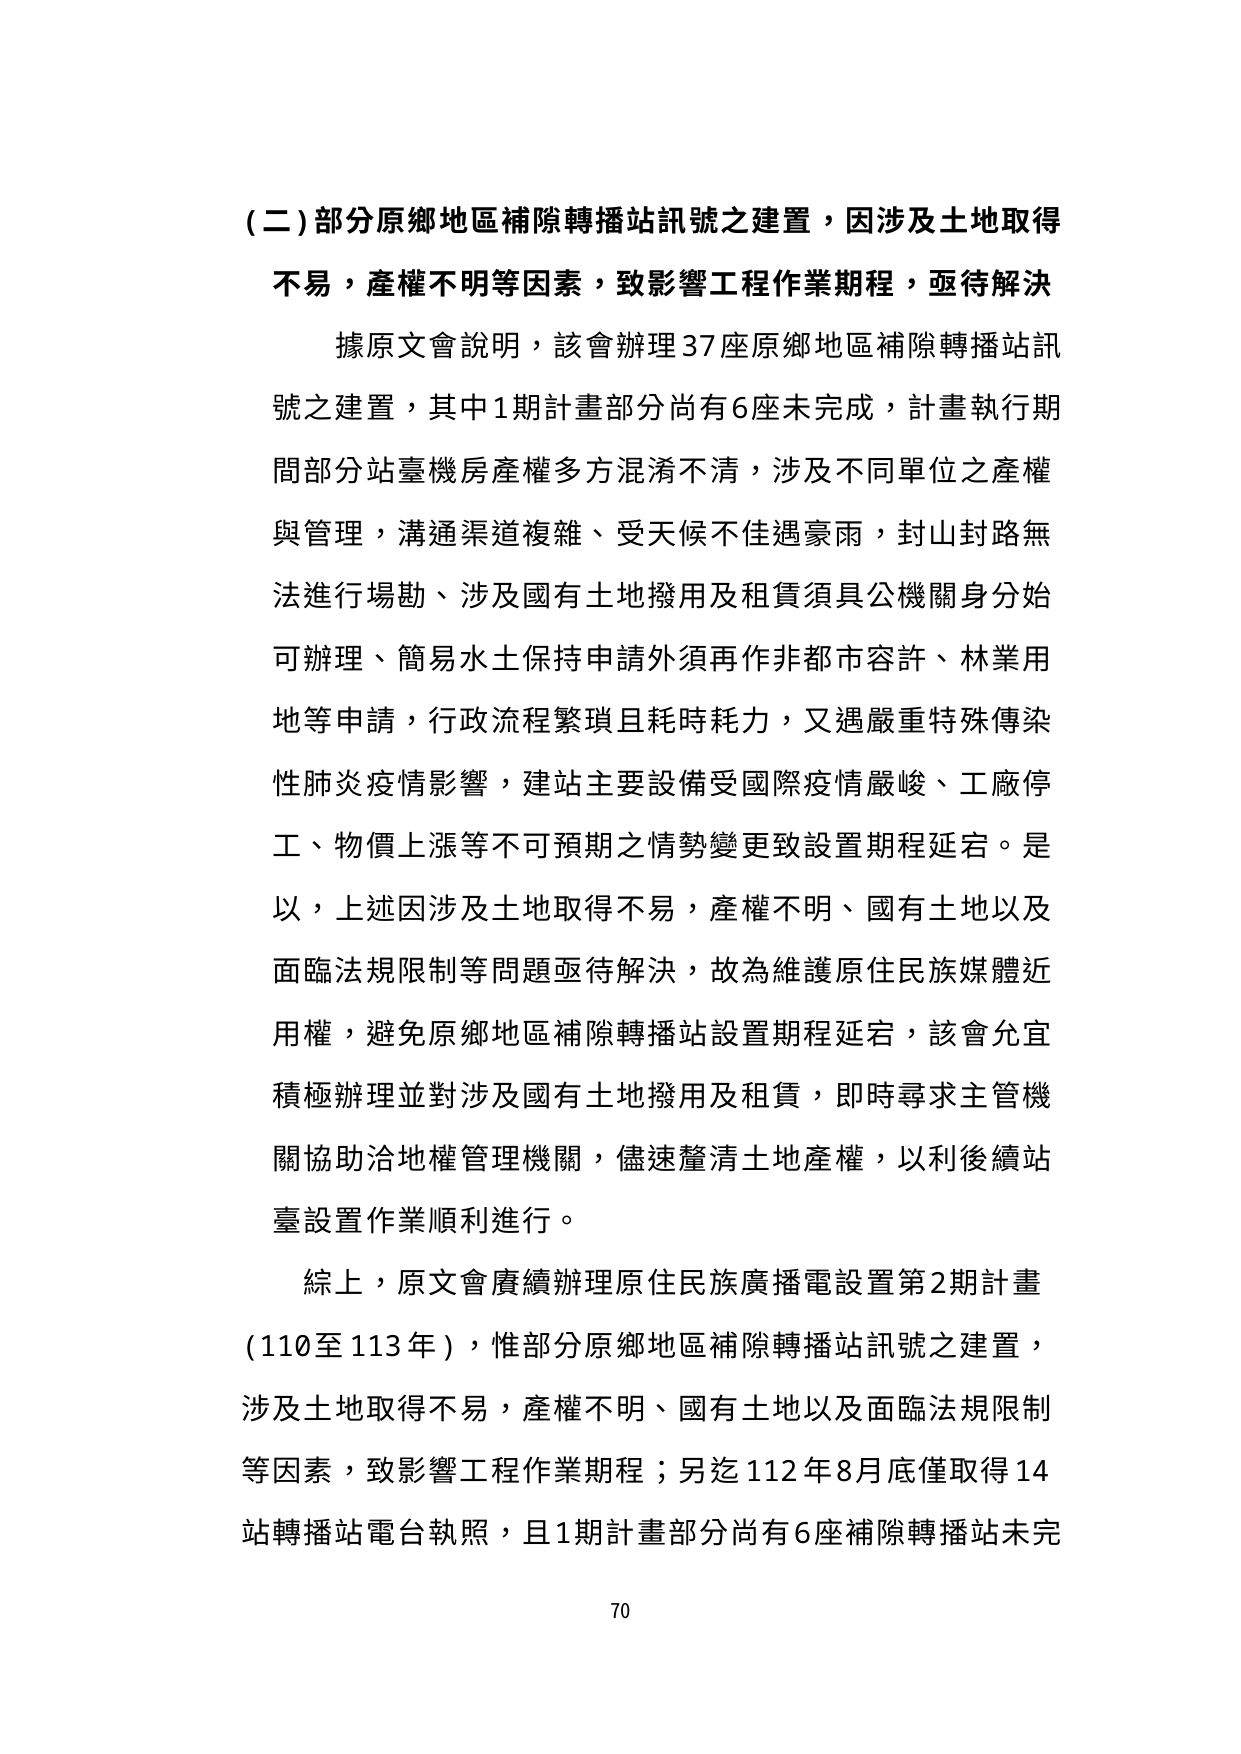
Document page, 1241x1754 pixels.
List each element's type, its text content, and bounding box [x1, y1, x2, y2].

text (二)部分原鄉地區補隙轉播站訊號之建置，因涉及土地取得不易，產權不明等因素，致影響工程作業期程，亟待解決 [236, 177, 1063, 302]
text 據原文會說明，該會辦理37座原鄉地區補隙轉播站訊號之建置，其中1期計畫部分尚有6座未完成，計畫執行期間部分站臺機房產權多方混淆不清，涉及不同單位之產權與管理，溝通渠道複雜、受天候不佳遇豪雨，封山封路無法進行場勘、涉及國有土地撥用及租賃須具公機關身分始可辦理、簡易水土保持申請外須再作非都市容許、林業用地等申請，行政流程繁瑣且耗時耗力，又遇嚴重特殊傳染性肺炎疫情影響，建站主要設備受國際疫情嚴峻、工廠停工、物價上漲等不可預期之情勢變更致設置期程延宕。是以，上述因涉及土地取得不易，產權不明、國有土地以及面臨法規限制等問題亟待解決，故為維護原住民族媒體近用權，避免原鄉地區補隙轉播站設置期程延宕，該會允宜積極辦理並對涉及國有土地撥用及租賃，即時尋求主管機關協助洽地權管理機關，儘速釐清土地產權，以利後續站臺設置作業順利進行。 [266, 302, 1063, 1240]
text 綜上，原文會賡續辦理原住民族廣播電設置第2期計畫(110至113年)，惟部分原鄉地區補隙轉播站訊號之建置，涉及土地取得不易，產權不明、國有土地以及面臨法規限制等因素，致影響工程作業期程；另迄112年8月底僅取得14站轉播站電台執照，且1期計畫部分尚有6座補隙轉播站未完 [236, 1240, 1063, 1552]
